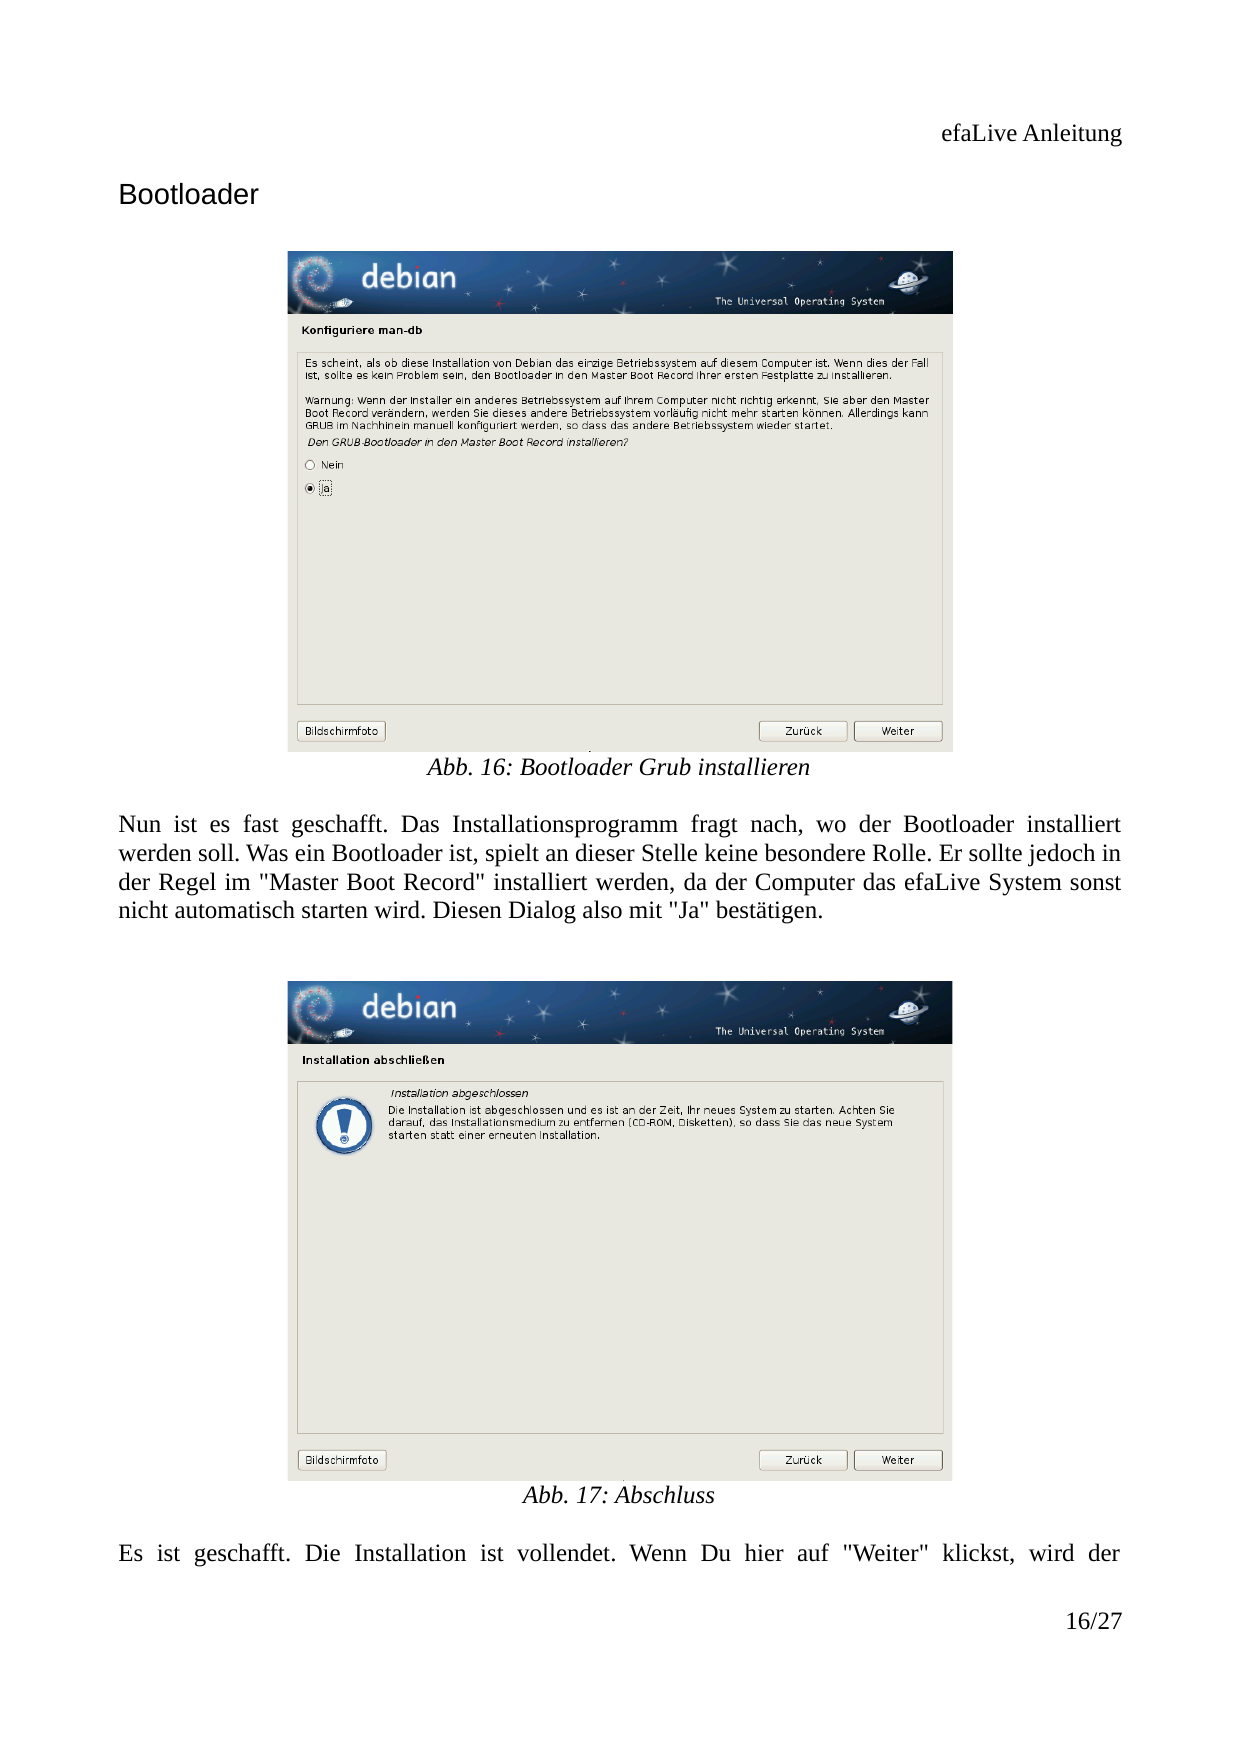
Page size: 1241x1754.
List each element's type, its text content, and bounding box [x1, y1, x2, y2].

subtitle Bootloader [118, 177, 1122, 211]
picture [287, 981, 953, 1481]
text Abb. 16: Bootloader Grub installieren [287, 752, 953, 780]
picture [287, 251, 953, 752]
text Abb. 17: Abschluss [288, 1481, 953, 1509]
text Nun ist es fast geschafft. Das Installationsprogramm fragt nach, wo der Bootloader installiert werden soll. Was ein Bootloader ist, spielt an dieser Stelle keine besondere Rolle. Er sollte jedoch in der Regel im "Master Boot Record" installiert werden, da der Computer das efaLive System sonst nicht automatisch starten wird. Diesen Dialog also mit "Ja" bestätigen. [118, 809, 1122, 924]
text Es ist geschafft. Die Installation ist vollendet. Wenn Du hier auf "Weiter" klickst, wird der [118, 1538, 1122, 1567]
